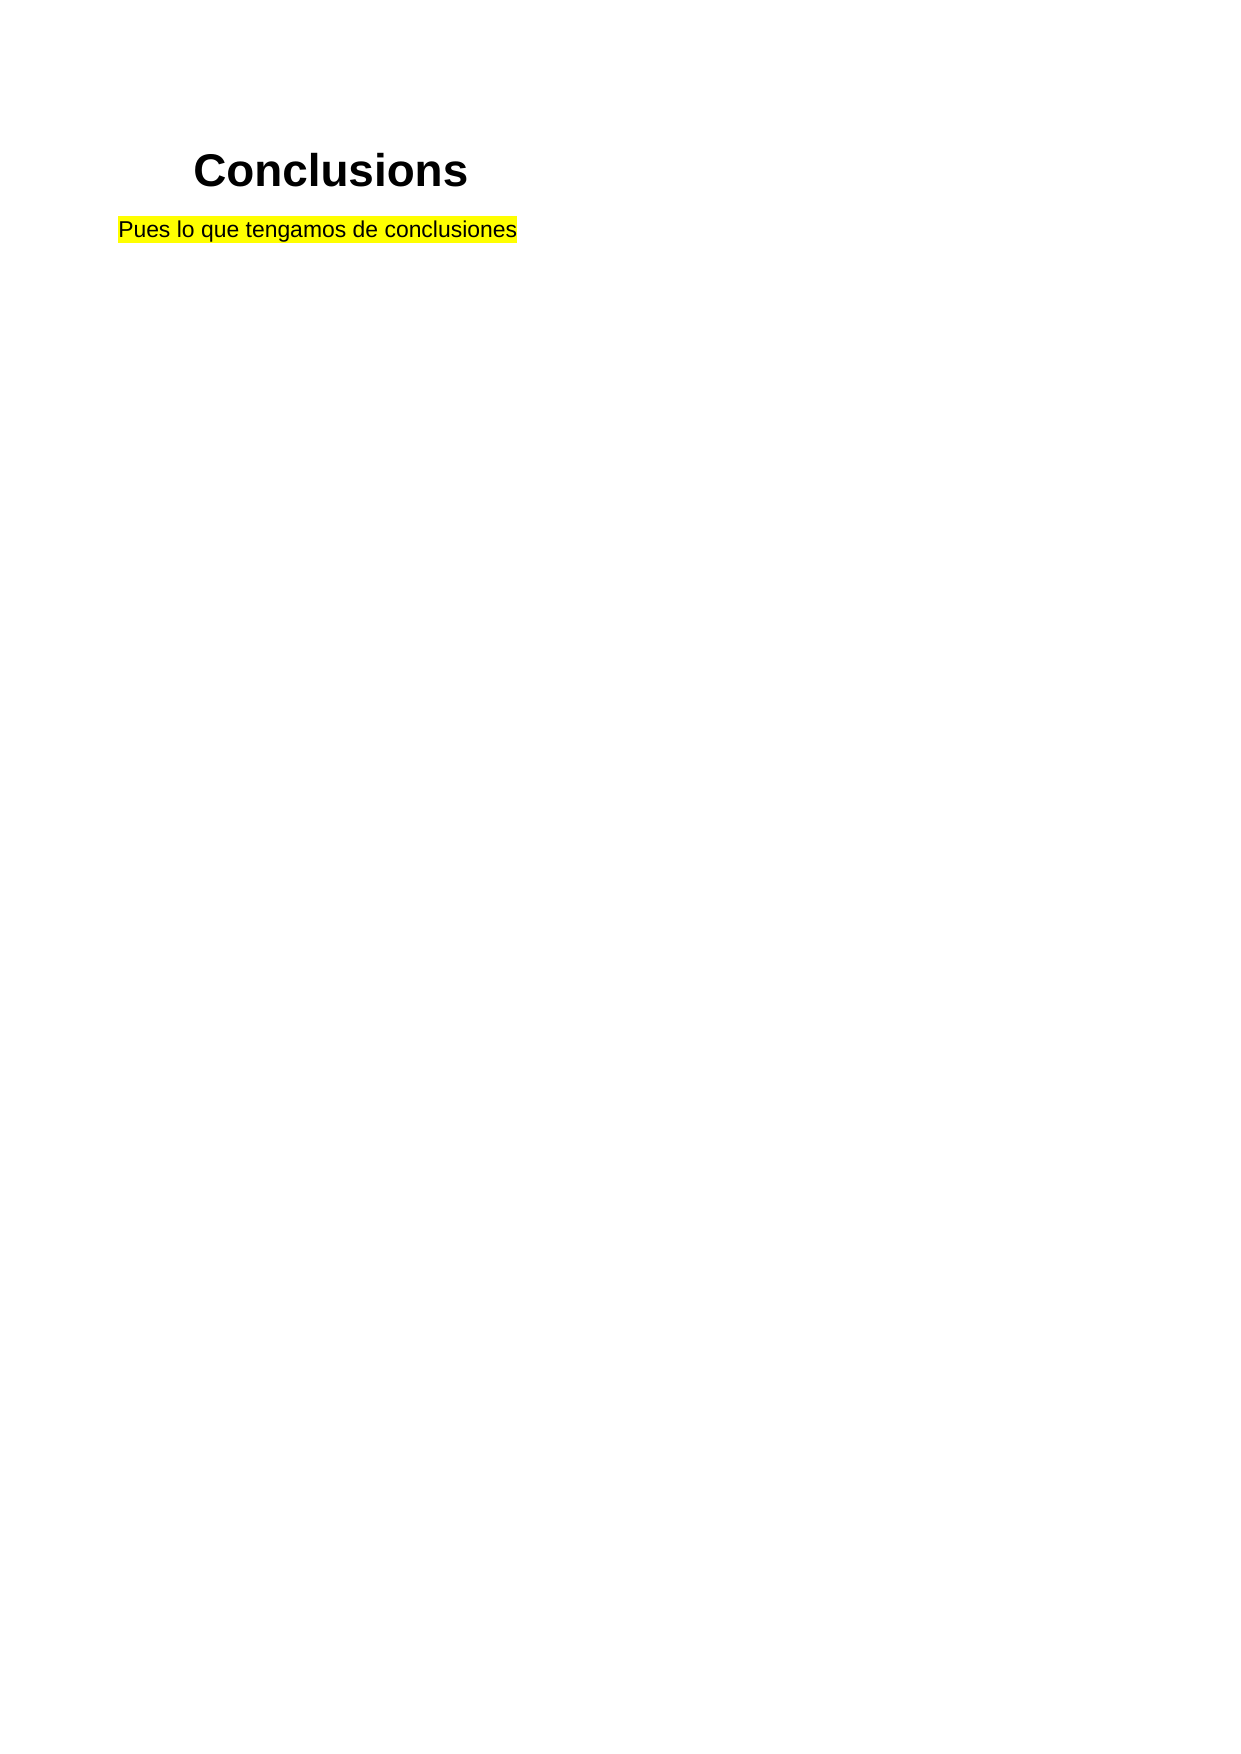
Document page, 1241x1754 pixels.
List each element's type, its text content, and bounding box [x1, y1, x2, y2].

subtitle Conclusions [118, 143, 1122, 196]
text Pues lo que tengamos de conclusiones [118, 216, 1122, 243]
